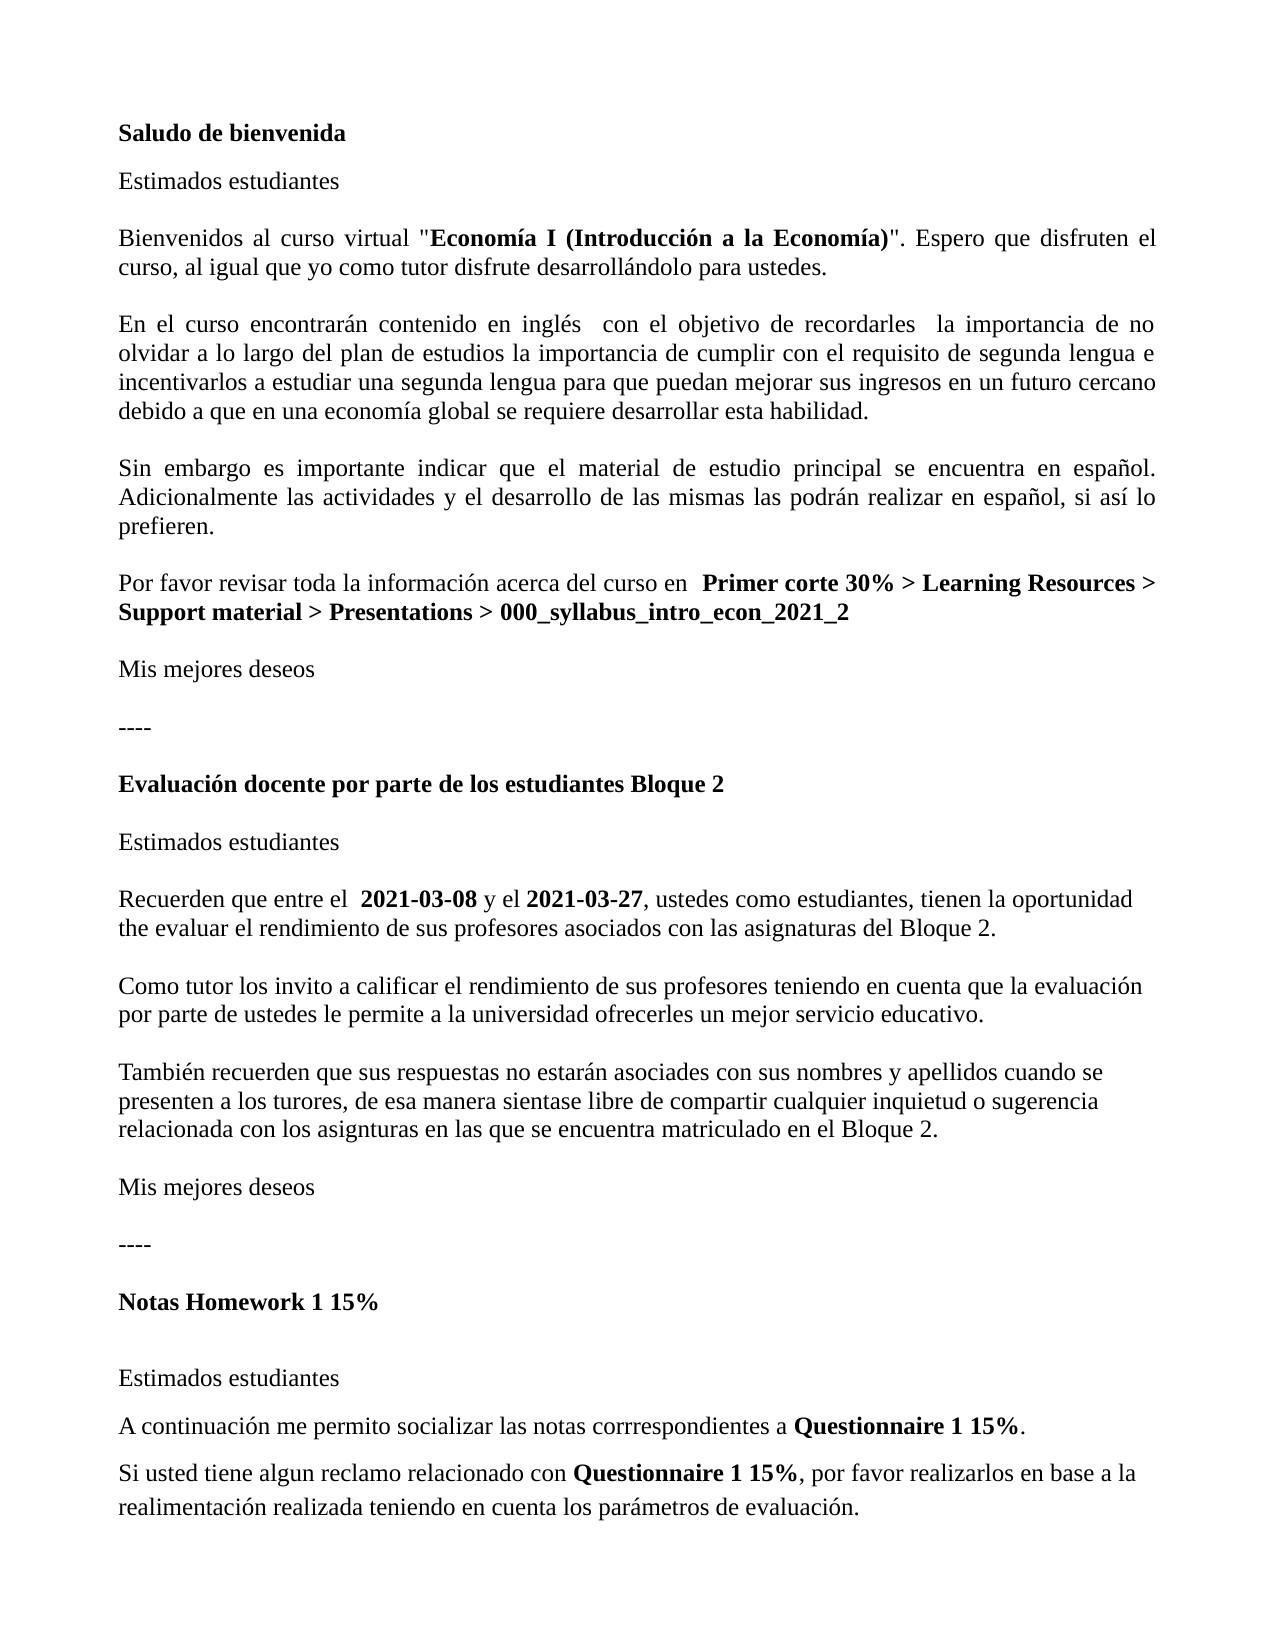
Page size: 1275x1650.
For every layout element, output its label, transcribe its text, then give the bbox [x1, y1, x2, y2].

text Estimados estudiantes [118, 1363, 1157, 1392]
text ---- [118, 712, 1157, 741]
text Estimados estudiantes [118, 827, 1157, 856]
text A continuación me permito socializar las notas corrrespondientes a Questionnaire 1 15%. [118, 1411, 1157, 1440]
text Evaluación docente por parte de los estudiantes Bloque 2 [118, 769, 1157, 798]
text Saludo de bienvenida [118, 118, 1157, 147]
text En el curso encontrarán contenido en inglés con el objetivo de recordarles la importancia de no olvidar a lo largo del plan de estudios la importancia de cumplir con el requisito de segunda lengua e incentivarlos a estudiar una segunda lengua para que puedan mejorar sus ingresos en un futuro cercano debido a que en una economía global se requiere desarrollar esta habilidad. [118, 309, 1157, 424]
text Por favor revisar toda la información acerca del curso en Primer corte 30% > Learning Resources > Support material > Presentations > 000_syllabus_intro_econ_2021_2 [118, 568, 1157, 626]
text Recuerden que entre el 2021-03-08 y el 2021-03-27, ustedes como estudiantes, tienen la oportunidad the evaluar el rendimiento de sus profesores asociados con las asignaturas del Bloque 2. [118, 884, 1157, 942]
text Notas Homework 1 15% [118, 1287, 1157, 1316]
text Mis mejores deseos [118, 654, 1157, 683]
text Bienvenidos al curso virtual "Economía I (Introducción a la Economía)". Espero que disfruten el curso, al igual que yo como tutor disfrute desarrollándolo para ustedes. [118, 223, 1157, 281]
text ---- [118, 1229, 1157, 1258]
text Si usted tiene algun reclamo relacionado con Questionnaire 1 15%, por favor realizarlos en base a la realimentación realizada teniendo en cuenta los parámetros de evaluación. [118, 1458, 1157, 1520]
text Estimados estudiantes [118, 166, 1157, 194]
text Como tutor los invito a calificar el rendimiento de sus profesores teniendo en cuenta que la evaluación por parte de ustedes le permite a la universidad ofrecerles un mejor servicio educativo. También recuerden que sus respuestas no estarán asociades con sus nombres y apellidos cuando se presenten a los turores, de esa manera sientase libre de compartir cualquier inquietud o sugerencia relacionada con los asignturas en las que se encuentra matriculado en el Bloque 2. Mis mejores deseos [118, 971, 1157, 1201]
text Sin embargo es importante indicar que el material de estudio principal se encuentra en español. Adicionalmente las actividades y el desarrollo de las mismas las podrán realizar en español, si así lo prefieren. [118, 453, 1157, 539]
